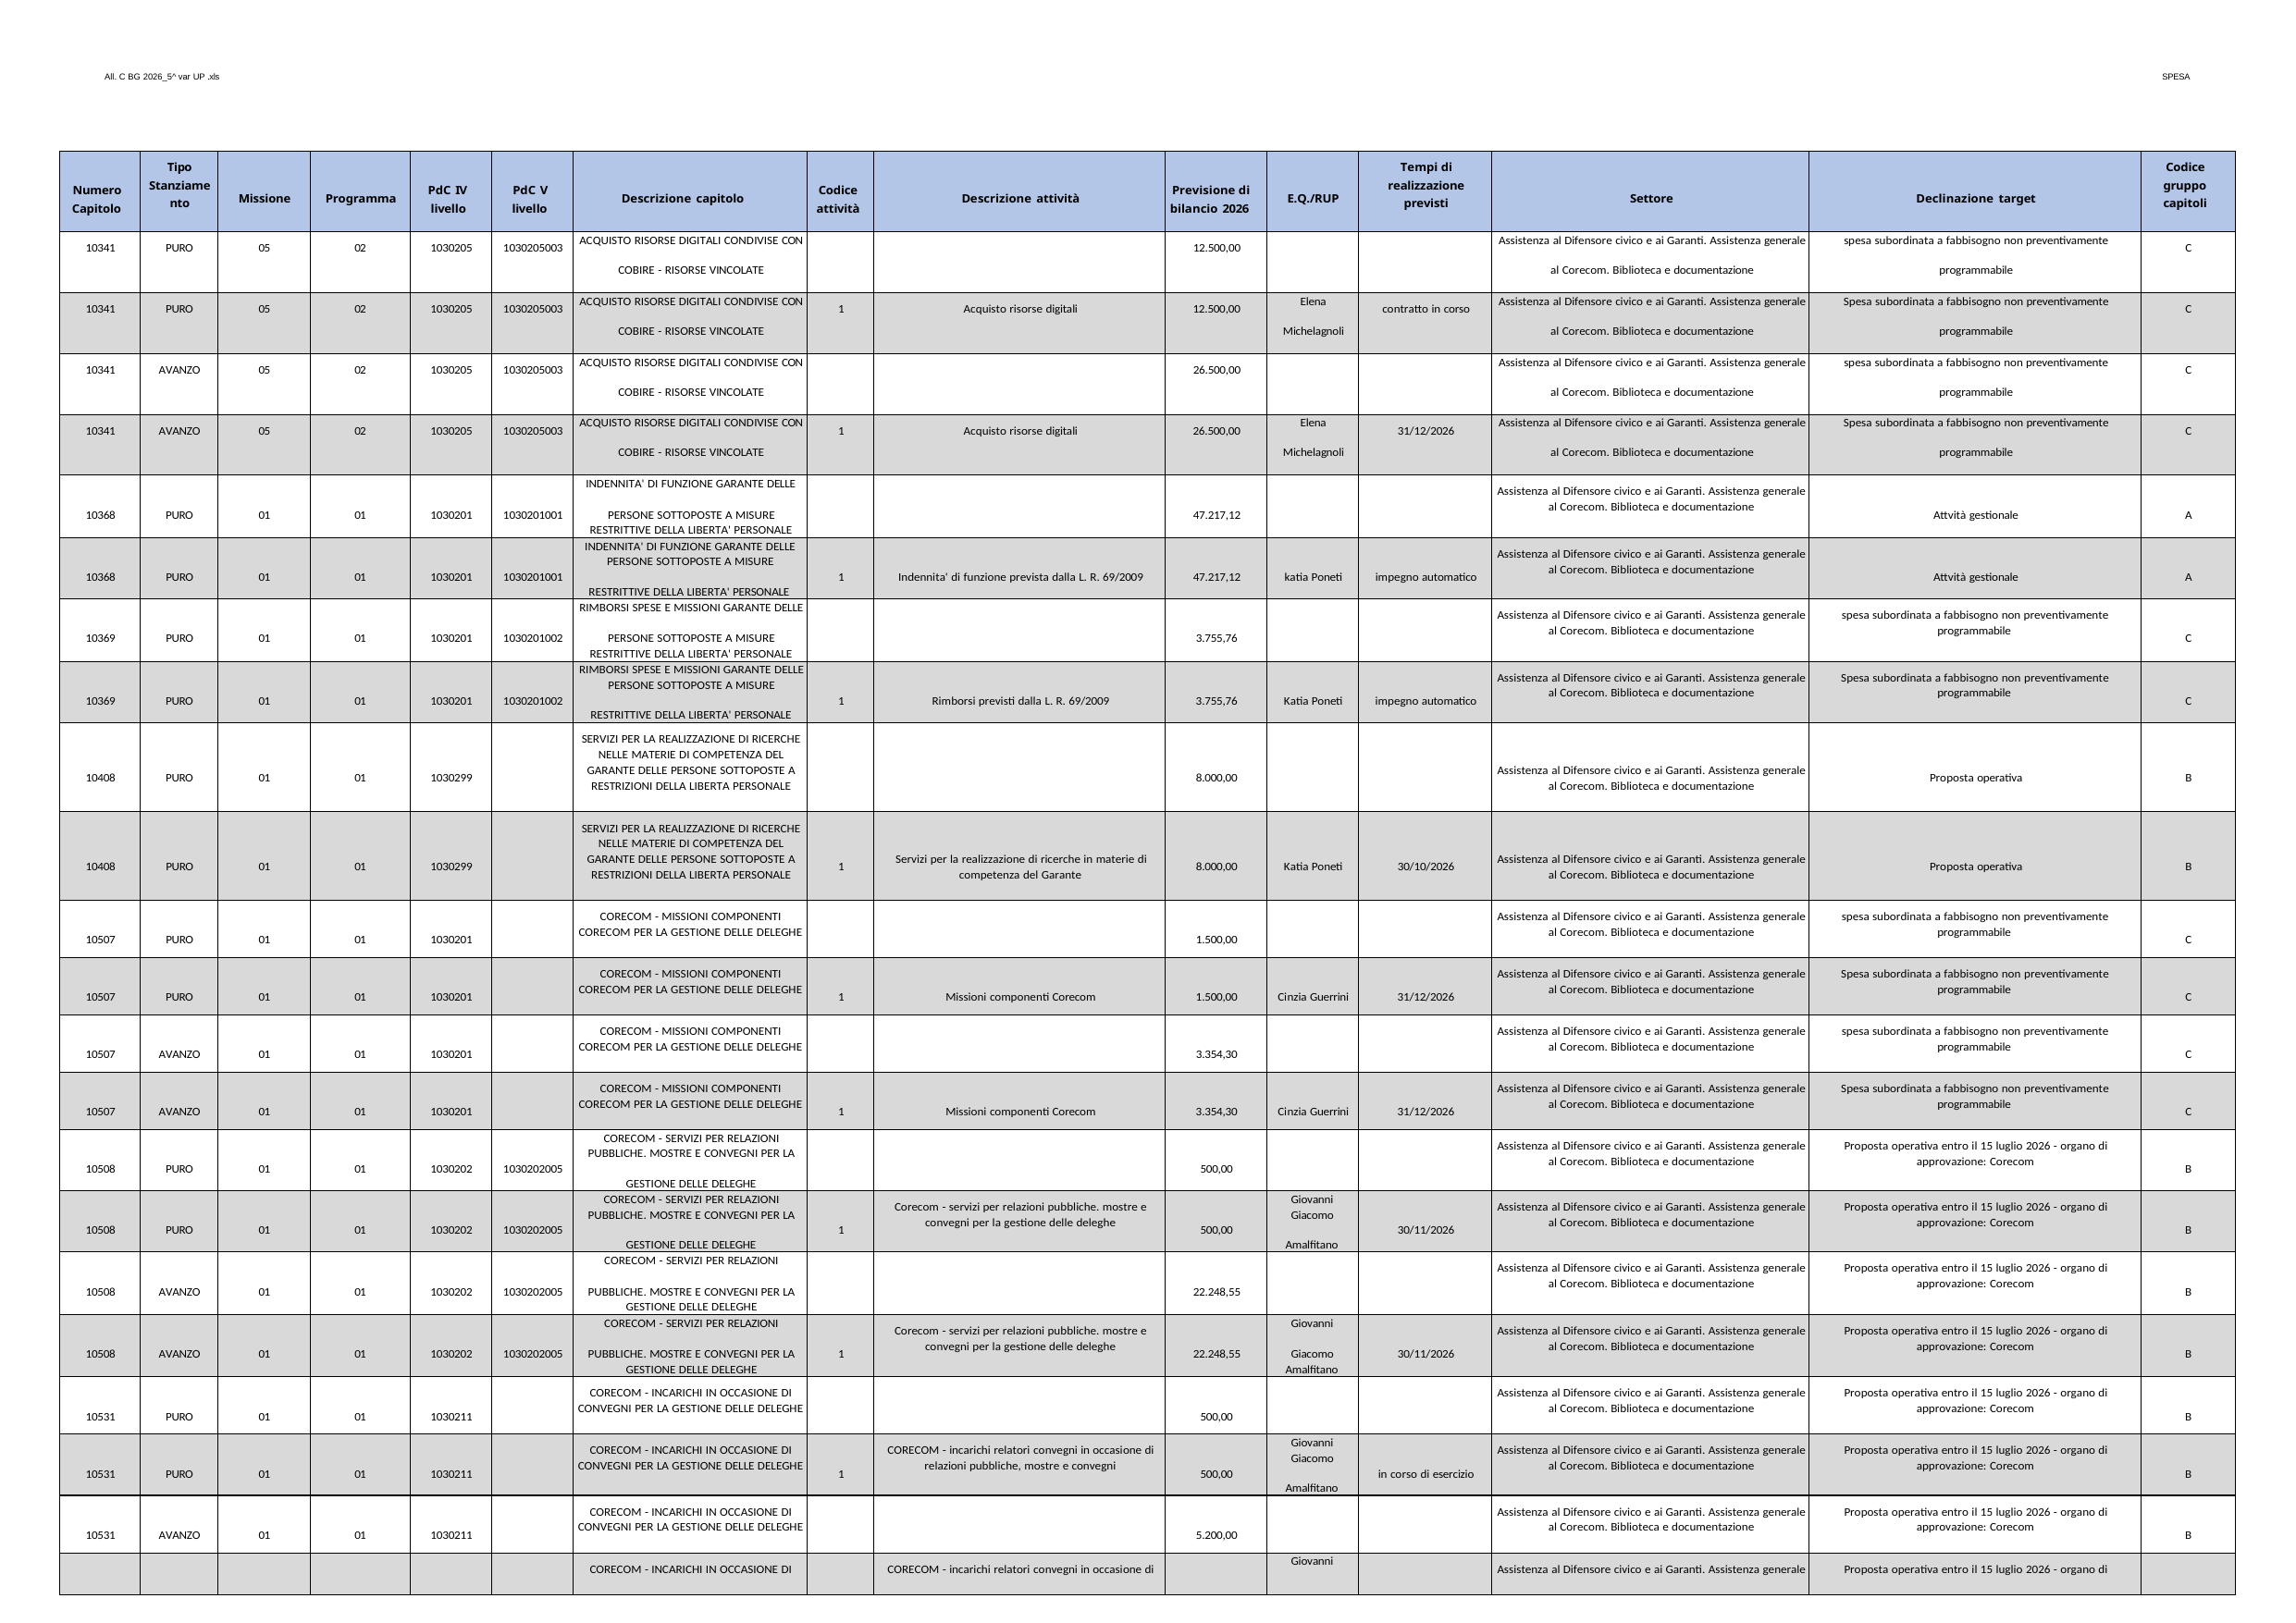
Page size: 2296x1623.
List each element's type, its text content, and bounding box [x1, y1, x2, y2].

table_cell 500,00 [1166, 1377, 1266, 1433]
table_cell PURO [141, 293, 217, 353]
table_cell 01 [311, 1252, 410, 1314]
table_cell 01 [218, 538, 310, 598]
table_cell Attvità gestionale [1809, 538, 2141, 598]
table_cell 01 [311, 1496, 410, 1552]
table_cell 01 [311, 1073, 410, 1129]
table_cell 01 [311, 901, 410, 957]
table_header Settore [1492, 152, 1808, 231]
table_cell C [2142, 354, 2235, 413]
table_cell C [2142, 1073, 2235, 1129]
table_cell Assistenza al Difensore civico e ai Garanti. Assistenza generale al Corecom. Biblioteca e documentazione [1492, 1015, 1808, 1072]
table_cell 1030205 [411, 354, 491, 413]
table_cell Spesa subordinata a fabbisogno non preventivamente programmabile [1809, 415, 2141, 474]
table_cell B [2142, 1130, 2235, 1190]
table_header Numero Capitolo [60, 152, 140, 231]
table_cell 01 [218, 901, 310, 957]
table_cell 1030205 [411, 232, 491, 292]
table_cell Proposta operativa entro il 15 luglio 2026 - organo di approvazione: Corecom [1809, 1434, 2141, 1494]
table_header Programma [311, 152, 410, 231]
table_cell B [2142, 1434, 2235, 1494]
table_cell C [2142, 958, 2235, 1014]
table_cell 10408 [60, 812, 140, 900]
table_cell 3.354,30 [1166, 1073, 1266, 1129]
table_cell 1030201002 [492, 599, 573, 660]
table_cell [874, 1130, 1165, 1190]
table_cell CORECOM - incarichi relatori convegni in occasione di [874, 1554, 1165, 1594]
table_cell 22.248,55 [1166, 1252, 1266, 1314]
table_cell [492, 901, 573, 957]
table_cell PURO [141, 662, 217, 722]
table_cell 1 [808, 293, 873, 353]
table_cell [874, 1015, 1165, 1072]
table_cell 01 [311, 1315, 410, 1376]
table_header Declinazione target [1809, 152, 2141, 231]
table_cell 1030211 [411, 1434, 491, 1494]
table_cell Indennita' di funzione prevista dalla L. R. 69/2009 [874, 538, 1165, 598]
table_cell 1030205 [411, 293, 491, 353]
table_cell [808, 232, 873, 292]
table_cell 1030205003 [492, 293, 573, 353]
table_cell 1 [808, 415, 873, 474]
table_cell Proposta operativa entro il 15 luglio 2026 - organo di approvazione: Corecom [1809, 1191, 2141, 1251]
table_cell CORECOM - SERVIZI PER RELAZIONI PUBBLICHE. MOSTRE E CONVEGNI PER LA GESTIONE DELLE DELEGHE [574, 1130, 807, 1190]
table_cell Assistenza al Difensore civico e ai Garanti. Assistenza generale al Corecom. Biblioteca e documentazione [1492, 1377, 1808, 1433]
table_cell Katia Poneti [1267, 812, 1358, 900]
table_cell Assistenza al Difensore civico e ai Garanti. Assistenza generale al Corecom. Biblioteca e documentazione [1492, 599, 1808, 660]
table_cell 10531 [60, 1377, 140, 1433]
table_cell 01 [218, 1496, 310, 1552]
table_cell 01 [218, 1252, 310, 1314]
table_cell Servizi per la realizzazione di ricerche in materie di competenza del Garante [874, 812, 1165, 900]
table_cell C [2142, 415, 2235, 474]
table_cell 8.000,00 [1166, 812, 1266, 900]
table_cell [492, 1496, 573, 1552]
table_cell 1030211 [411, 1496, 491, 1552]
table_header E.Q./RUP [1267, 152, 1358, 231]
table_cell 1030201 [411, 958, 491, 1014]
table_cell 1030201 [411, 538, 491, 598]
table_cell C [2142, 662, 2235, 722]
table_cell Corecom - servizi per relazioni pubbliche. mostre e convegni per la gestione delle deleghe [874, 1191, 1165, 1251]
table_cell Assistenza al Difensore civico e ai Garanti. Assistenza generale al Corecom. Biblioteca e documentazione [1492, 293, 1808, 353]
table_cell 1.500,00 [1166, 901, 1266, 957]
table_cell Proposta operativa entro il 15 luglio 2026 - organo di [1809, 1554, 2141, 1594]
table_cell [2142, 1554, 2235, 1594]
table_cell spesa subordinata a fabbisogno non preventivamente programmabile [1809, 232, 2141, 292]
table_cell 1 [808, 1191, 873, 1251]
table_cell SERVIZI PER LA REALIZZAZIONE DI RICERCHE NELLE MATERIE DI COMPETENZA DEL GARANTE DELLE PERSONE SOTTOPOSTE A RESTRIZIONI DELLA LIBERTA PERSONALE [574, 812, 807, 900]
table_cell [1267, 475, 1358, 537]
table_cell [1267, 1496, 1358, 1552]
table_cell katia Poneti [1267, 538, 1358, 598]
table_cell 01 [218, 958, 310, 1014]
table_cell AVANZO [141, 1252, 217, 1314]
table_cell 1030201 [411, 662, 491, 722]
table_cell 01 [311, 1015, 410, 1072]
table_cell CORECOM - incarichi relatori convegni in occasione di relazioni pubbliche, mostre e convegni [874, 1434, 1165, 1494]
table_cell Assistenza al Difensore civico e ai Garanti. Assistenza generale al Corecom. Biblioteca e documentazione [1492, 1191, 1808, 1251]
table_cell 10508 [60, 1315, 140, 1376]
table_cell PURO [141, 599, 217, 660]
table_cell Assistenza al Difensore civico e ai Garanti. Assistenza generale al Corecom. Biblioteca e documentazione [1492, 723, 1808, 811]
table_cell 10508 [60, 1191, 140, 1251]
table_cell 1030201 [411, 475, 491, 537]
table_cell C [2142, 901, 2235, 957]
table_cell AVANZO [141, 1315, 217, 1376]
table_cell 01 [311, 475, 410, 537]
table_cell [1267, 723, 1358, 811]
table_cell 3.755,76 [1166, 599, 1266, 660]
table_cell 01 [311, 662, 410, 722]
table_cell ACQUISTO RISORSE DIGITALI CONDIVISE CON COBIRE - RISORSE VINCOLATE [574, 293, 807, 353]
table_cell [874, 1252, 1165, 1314]
table_cell [808, 1496, 873, 1552]
table_cell [874, 1377, 1165, 1433]
table_header Tempi di realizzazione previsti [1359, 152, 1491, 231]
table_cell Assistenza al Difensore civico e ai Garanti. Assistenza generale al Corecom. Biblioteca e documentazione [1492, 1073, 1808, 1129]
table_cell Proposta operativa entro il 15 luglio 2026 - organo di approvazione: Corecom [1809, 1496, 2141, 1552]
table_cell PURO [141, 901, 217, 957]
table_cell CORECOM - INCARICHI IN OCCASIONE DI CONVEGNI PER LA GESTIONE DELLE DELEGHE [574, 1377, 807, 1433]
table_cell spesa subordinata a fabbisogno non preventivamente programmabile [1809, 354, 2141, 413]
table_cell CORECOM - MISSIONI COMPONENTI CORECOM PER LA GESTIONE DELLE DELEGHE [574, 958, 807, 1014]
table_cell CORECOM - MISSIONI COMPONENTI CORECOM PER LA GESTIONE DELLE DELEGHE [574, 1015, 807, 1072]
table_cell 1030202005 [492, 1191, 573, 1251]
table_cell [1359, 1377, 1491, 1433]
table_cell 47.217,12 [1166, 475, 1266, 537]
table_cell 1 [808, 662, 873, 722]
table_cell B [2142, 812, 2235, 900]
table_cell 1030202 [411, 1315, 491, 1376]
table_cell [141, 1554, 217, 1594]
table_cell 10368 [60, 538, 140, 598]
table_cell [808, 475, 873, 537]
table_cell [60, 1554, 140, 1594]
table_cell Assistenza al Difensore civico e ai Garanti. Assistenza generale al Corecom. Biblioteca e documentazione [1492, 1496, 1808, 1552]
table_cell C [2142, 293, 2235, 353]
table_cell B [2142, 1377, 2235, 1433]
table_cell [874, 901, 1165, 957]
table_cell 10531 [60, 1434, 140, 1494]
table_cell CORECOM - INCARICHI IN OCCASIONE DI [574, 1554, 807, 1594]
table_cell PURO [141, 1191, 217, 1251]
table_cell [1267, 232, 1358, 292]
table_cell 12.500,00 [1166, 232, 1266, 292]
table_cell 01 [311, 958, 410, 1014]
table_cell Assistenza al Difensore civico e ai Garanti. Assistenza generale [1492, 1554, 1808, 1594]
table_cell 500,00 [1166, 1130, 1266, 1190]
table_cell 01 [218, 1434, 310, 1494]
table_cell [1267, 1377, 1358, 1433]
table_cell Giovanni Giacomo Amalfitano [1267, 1191, 1358, 1251]
table_cell 01 [218, 599, 310, 660]
table_cell A [2142, 538, 2235, 598]
table_cell C [2142, 232, 2235, 292]
table_cell 1030205003 [492, 232, 573, 292]
table_cell 1030201 [411, 901, 491, 957]
table_cell PURO [141, 475, 217, 537]
table_cell 31/12/2026 [1359, 415, 1491, 474]
table_cell 01 [218, 1315, 310, 1376]
table_cell B [2142, 1315, 2235, 1376]
table_cell [218, 1554, 310, 1594]
table_cell impegno automatico [1359, 662, 1491, 722]
table_header Codice gruppo capitoli [2142, 152, 2235, 231]
table_cell ACQUISTO RISORSE DIGITALI CONDIVISE CON COBIRE - RISORSE VINCOLATE [574, 415, 807, 474]
table_cell [492, 1377, 573, 1433]
table_cell [492, 1434, 573, 1494]
table_cell Elena Michelagnoli [1267, 293, 1358, 353]
table_cell 01 [218, 1130, 310, 1190]
table_cell 1 [808, 1434, 873, 1494]
table_cell 30/11/2026 [1359, 1315, 1491, 1376]
table_cell [1359, 901, 1491, 957]
table_cell [311, 1554, 410, 1594]
table_cell CORECOM - INCARICHI IN OCCASIONE DI CONVEGNI PER LA GESTIONE DELLE DELEGHE [574, 1434, 807, 1494]
table_cell [808, 1015, 873, 1072]
table_cell 1030201 [411, 1015, 491, 1072]
table_cell [808, 1377, 873, 1433]
table_cell 1 [808, 1315, 873, 1376]
table_cell CORECOM - SERVIZI PER RELAZIONI PUBBLICHE. MOSTRE E CONVEGNI PER LA GESTIONE DELLE DELEGHE [574, 1315, 807, 1376]
table_cell 10368 [60, 475, 140, 537]
table_cell B [2142, 723, 2235, 811]
table_cell [1267, 1015, 1358, 1072]
table_cell Spesa subordinata a fabbisogno non preventivamente programmabile [1809, 1073, 2141, 1129]
table_cell 1030205 [411, 415, 491, 474]
table_cell 01 [218, 662, 310, 722]
table_cell 01 [311, 723, 410, 811]
table_cell 10507 [60, 958, 140, 1014]
table_cell 47.217,12 [1166, 538, 1266, 598]
table_cell Proposta operativa [1809, 723, 2141, 811]
table_cell PURO [141, 812, 217, 900]
table_header Tipo Stanziame nto [141, 152, 217, 231]
table_cell 26.500,00 [1166, 415, 1266, 474]
table_cell PURO [141, 1130, 217, 1190]
table_cell spesa subordinata a fabbisogno non preventivamente programmabile [1809, 1015, 2141, 1072]
table_cell Assistenza al Difensore civico e ai Garanti. Assistenza generale al Corecom. Biblioteca e documentazione [1492, 232, 1808, 292]
table_cell RIMBORSI SPESE E MISSIONI GARANTE DELLE PERSONE SOTTOPOSTE A MISURE RESTRITTIVE DELLA LIBERTA' PERSONALE [574, 662, 807, 722]
table_cell Spesa subordinata a fabbisogno non preventivamente programmabile [1809, 662, 2141, 722]
table_cell [1267, 599, 1358, 660]
table_cell AVANZO [141, 1015, 217, 1072]
table_header Descrizione attività [874, 152, 1165, 231]
table_cell [492, 1073, 573, 1129]
table_cell B [2142, 1191, 2235, 1251]
table_cell 05 [218, 415, 310, 474]
table_cell Assistenza al Difensore civico e ai Garanti. Assistenza generale al Corecom. Biblioteca e documentazione [1492, 1130, 1808, 1190]
table_cell 1 [808, 958, 873, 1014]
table_cell 01 [218, 1191, 310, 1251]
table_cell 01 [311, 812, 410, 900]
table_cell [874, 232, 1165, 292]
table_cell 01 [218, 812, 310, 900]
table_cell 10507 [60, 1073, 140, 1129]
table_cell 1030299 [411, 723, 491, 811]
table_cell INDENNITA' DI FUNZIONE GARANTE DELLE PERSONE SOTTOPOSTE A MISURE RESTRITTIVE DELLA LIBERTA' PERSONALE [574, 475, 807, 537]
table_cell Acquisto risorse digitali [874, 415, 1165, 474]
table_cell Spesa subordinata a fabbisogno non preventivamente programmabile [1809, 293, 2141, 353]
table_cell 02 [311, 293, 410, 353]
table_cell CORECOM - SERVIZI PER RELAZIONI PUBBLICHE. MOSTRE E CONVEGNI PER LA GESTIONE DELLE DELEGHE [574, 1191, 807, 1251]
table_cell [1267, 1130, 1358, 1190]
table_cell Assistenza al Difensore civico e ai Garanti. Assistenza generale al Corecom. Biblioteca e documentazione [1492, 901, 1808, 957]
table_cell [808, 1130, 873, 1190]
table_cell 10369 [60, 662, 140, 722]
table_cell 01 [218, 475, 310, 537]
table_cell 1 [808, 812, 873, 900]
table_cell PURO [141, 538, 217, 598]
table_cell Rimborsi previsti dalla L. R. 69/2009 [874, 662, 1165, 722]
table_cell [1359, 1496, 1491, 1552]
table_cell [1359, 599, 1491, 660]
table_cell [1359, 1015, 1491, 1072]
table_cell 1030202 [411, 1130, 491, 1190]
table_cell 1030201002 [492, 662, 573, 722]
table_cell Assistenza al Difensore civico e ai Garanti. Assistenza generale al Corecom. Biblioteca e documentazione [1492, 958, 1808, 1014]
table_cell Cinzia Guerrini [1267, 1073, 1358, 1129]
table_cell AVANZO [141, 415, 217, 474]
table_cell 10507 [60, 1015, 140, 1072]
table_cell PURO [141, 232, 217, 292]
table_cell [874, 1496, 1165, 1552]
table_cell 01 [311, 1130, 410, 1190]
table_cell Assistenza al Difensore civico e ai Garanti. Assistenza generale al Corecom. Biblioteca e documentazione [1492, 812, 1808, 900]
table_cell CORECOM - SERVIZI PER RELAZIONI PUBBLICHE. MOSTRE E CONVEGNI PER LA GESTIONE DELLE DELEGHE [574, 1252, 807, 1314]
table_cell 500,00 [1166, 1191, 1266, 1251]
table_cell Attvità gestionale [1809, 475, 2141, 537]
table_cell Assistenza al Difensore civico e ai Garanti. Assistenza generale al Corecom. Biblioteca e documentazione [1492, 538, 1808, 598]
table_cell 01 [311, 1191, 410, 1251]
table_cell 1030202 [411, 1252, 491, 1314]
table_cell SERVIZI PER LA REALIZZAZIONE DI RICERCHE NELLE MATERIE DI COMPETENZA DEL GARANTE DELLE PERSONE SOTTOPOSTE A RESTRIZIONI DELLA LIBERTA PERSONALE [574, 723, 807, 811]
table_cell Proposta operativa [1809, 812, 2141, 900]
table_cell 5.200,00 [1166, 1496, 1266, 1552]
table_cell Acquisto risorse digitali [874, 293, 1165, 353]
table_cell AVANZO [141, 354, 217, 413]
table_cell Assistenza al Difensore civico e ai Garanti. Assistenza generale al Corecom. Biblioteca e documentazione [1492, 415, 1808, 474]
table_cell [1267, 901, 1358, 957]
table_cell Proposta operativa entro il 15 luglio 2026 - organo di approvazione: Corecom [1809, 1377, 2141, 1433]
table_cell [1267, 1252, 1358, 1314]
table_cell 1030299 [411, 812, 491, 900]
table_cell 10507 [60, 901, 140, 957]
table_cell 10508 [60, 1252, 140, 1314]
table_cell 1 [808, 1073, 873, 1129]
table_cell [411, 1554, 491, 1594]
table_cell 01 [218, 1377, 310, 1433]
table_cell Missioni componenti Corecom [874, 1073, 1165, 1129]
table_cell 01 [218, 1073, 310, 1129]
table_cell Elena Michelagnoli [1267, 415, 1358, 474]
table_cell 10341 [60, 415, 140, 474]
table_cell [1359, 232, 1491, 292]
table_cell 01 [311, 538, 410, 598]
table_cell [492, 1554, 573, 1594]
table_cell 10341 [60, 232, 140, 292]
table_cell Proposta operativa entro il 15 luglio 2026 - organo di approvazione: Corecom [1809, 1315, 2141, 1376]
table_cell [1359, 1554, 1491, 1594]
table_cell CORECOM - INCARICHI IN OCCASIONE DI CONVEGNI PER LA GESTIONE DELLE DELEGHE [574, 1496, 807, 1552]
table_cell ACQUISTO RISORSE DIGITALI CONDIVISE CON COBIRE - RISORSE VINCOLATE [574, 232, 807, 292]
table_cell 01 [311, 599, 410, 660]
table_cell 1030201 [411, 599, 491, 660]
table_cell [808, 599, 873, 660]
table_cell C [2142, 599, 2235, 660]
table_cell [808, 1554, 873, 1594]
table_cell Giovanni Giacomo Amalfitano [1267, 1315, 1358, 1376]
table_cell PURO [141, 1434, 217, 1494]
table_cell [492, 812, 573, 900]
table_header Descrizione capitolo [574, 152, 807, 231]
table_cell 10508 [60, 1130, 140, 1190]
table_cell Assistenza al Difensore civico e ai Garanti. Assistenza generale al Corecom. Biblioteca e documentazione [1492, 1434, 1808, 1494]
table_cell 30/10/2026 [1359, 812, 1491, 900]
table_cell [1359, 1252, 1491, 1314]
table_cell 10531 [60, 1496, 140, 1552]
table_cell ACQUISTO RISORSE DIGITALI CONDIVISE CON COBIRE - RISORSE VINCOLATE [574, 354, 807, 413]
table_cell 3.755,76 [1166, 662, 1266, 722]
table_cell INDENNITA' DI FUNZIONE GARANTE DELLE PERSONE SOTTOPOSTE A MISURE RESTRITTIVE DELLA LIBERTA' PERSONALE [574, 538, 807, 598]
table_cell [492, 723, 573, 811]
table_cell [808, 723, 873, 811]
table_cell 02 [311, 232, 410, 292]
table_cell [1359, 475, 1491, 537]
table_cell [808, 901, 873, 957]
table_cell B [2142, 1496, 2235, 1552]
table_cell [874, 354, 1165, 413]
table_cell Assistenza al Difensore civico e ai Garanti. Assistenza generale al Corecom. Biblioteca e documentazione [1492, 1252, 1808, 1314]
table_cell PURO [141, 723, 217, 811]
table_header Previsione di bilancio 2026 [1166, 152, 1266, 231]
table_cell [492, 1015, 573, 1072]
table_cell Proposta operativa entro il 15 luglio 2026 - organo di approvazione: Corecom [1809, 1130, 2141, 1190]
table_cell CORECOM - MISSIONI COMPONENTI CORECOM PER LA GESTIONE DELLE DELEGHE [574, 1073, 807, 1129]
table_cell CORECOM - MISSIONI COMPONENTI CORECOM PER LA GESTIONE DELLE DELEGHE [574, 901, 807, 957]
table_cell 05 [218, 232, 310, 292]
table_cell 1030202005 [492, 1252, 573, 1314]
table_cell [1359, 1130, 1491, 1190]
table_cell 10408 [60, 723, 140, 811]
table_cell contratto in corso [1359, 293, 1491, 353]
table_cell 05 [218, 293, 310, 353]
table_cell 31/12/2026 [1359, 1073, 1491, 1129]
table_cell 01 [311, 1434, 410, 1494]
table_cell 1030201001 [492, 475, 573, 537]
table_cell Corecom - servizi per relazioni pubbliche. mostre e convegni per la gestione delle deleghe [874, 1315, 1165, 1376]
table_cell in corso di esercizio [1359, 1434, 1491, 1494]
table_cell 01 [218, 723, 310, 811]
table_cell 500,00 [1166, 1434, 1266, 1494]
table_cell 10341 [60, 293, 140, 353]
table_cell [874, 599, 1165, 660]
table_cell 1.500,00 [1166, 958, 1266, 1014]
table_header Missione [218, 152, 310, 231]
table_cell 1 [808, 538, 873, 598]
table_cell 12.500,00 [1166, 293, 1266, 353]
table_cell 01 [311, 1377, 410, 1433]
table_cell PURO [141, 958, 217, 1014]
table_cell [1359, 723, 1491, 811]
table_cell 1030205003 [492, 354, 573, 413]
table_cell 1030202005 [492, 1130, 573, 1190]
table_cell [808, 1252, 873, 1314]
table_cell 1030211 [411, 1377, 491, 1433]
table_cell 01 [218, 1015, 310, 1072]
table_cell 10369 [60, 599, 140, 660]
table_cell RIMBORSI SPESE E MISSIONI GARANTE DELLE PERSONE SOTTOPOSTE A MISURE RESTRITTIVE DELLA LIBERTA' PERSONALE [574, 599, 807, 660]
table_cell Cinzia Guerrini [1267, 958, 1358, 1014]
table_cell 26.500,00 [1166, 354, 1266, 413]
table_cell Assistenza al Difensore civico e ai Garanti. Assistenza generale al Corecom. Biblioteca e documentazione [1492, 662, 1808, 722]
table_cell Missioni componenti Corecom [874, 958, 1165, 1014]
table_cell 22.248,55 [1166, 1315, 1266, 1376]
table_cell spesa subordinata a fabbisogno non preventivamente programmabile [1809, 901, 2141, 957]
table_cell 3.354,30 [1166, 1015, 1266, 1072]
table_cell Giovanni Giacomo Amalfitano [1267, 1434, 1358, 1494]
table_cell Proposta operativa entro il 15 luglio 2026 - organo di approvazione: Corecom [1809, 1252, 2141, 1314]
table_cell Katia Poneti [1267, 662, 1358, 722]
table_header PdC IV livello [411, 152, 491, 231]
table_cell [1359, 354, 1491, 413]
table_cell 1030202005 [492, 1315, 573, 1376]
table_cell [492, 958, 573, 1014]
table_cell impegno automatico [1359, 538, 1491, 598]
table_cell 1030201 [411, 1073, 491, 1129]
table_header Codice attività [808, 152, 873, 231]
table_cell 02 [311, 354, 410, 413]
table_cell Assistenza al Difensore civico e ai Garanti. Assistenza generale al Corecom. Biblioteca e documentazione [1492, 475, 1808, 537]
table_cell A [2142, 475, 2235, 537]
table_cell Assistenza al Difensore civico e ai Garanti. Assistenza generale al Corecom. Biblioteca e documentazione [1492, 1315, 1808, 1376]
table_cell 10341 [60, 354, 140, 413]
table_cell spesa subordinata a fabbisogno non preventivamente programmabile [1809, 599, 2141, 660]
table_cell 1030202 [411, 1191, 491, 1251]
table_cell AVANZO [141, 1073, 217, 1129]
table_cell Assistenza al Difensore civico e ai Garanti. Assistenza generale al Corecom. Biblioteca e documentazione [1492, 354, 1808, 413]
table_cell AVANZO [141, 1496, 217, 1552]
table_cell 30/11/2026 [1359, 1191, 1491, 1251]
table_cell B [2142, 1252, 2235, 1314]
table_cell 05 [218, 354, 310, 413]
table_cell [1267, 354, 1358, 413]
table_cell [874, 475, 1165, 537]
table_cell 8.000,00 [1166, 723, 1266, 811]
table_cell 31/12/2026 [1359, 958, 1491, 1014]
table_cell [874, 723, 1165, 811]
table_cell 1030205003 [492, 415, 573, 474]
table_cell C [2142, 1015, 2235, 1072]
table_cell Spesa subordinata a fabbisogno non preventivamente programmabile [1809, 958, 2141, 1014]
table_cell PURO [141, 1377, 217, 1433]
table_cell [808, 354, 873, 413]
table_header PdC V livello [492, 152, 573, 231]
table_cell [1166, 1554, 1266, 1594]
table_cell 1030201001 [492, 538, 573, 598]
table_cell Giovanni [1267, 1554, 1358, 1594]
table_cell 02 [311, 415, 410, 474]
